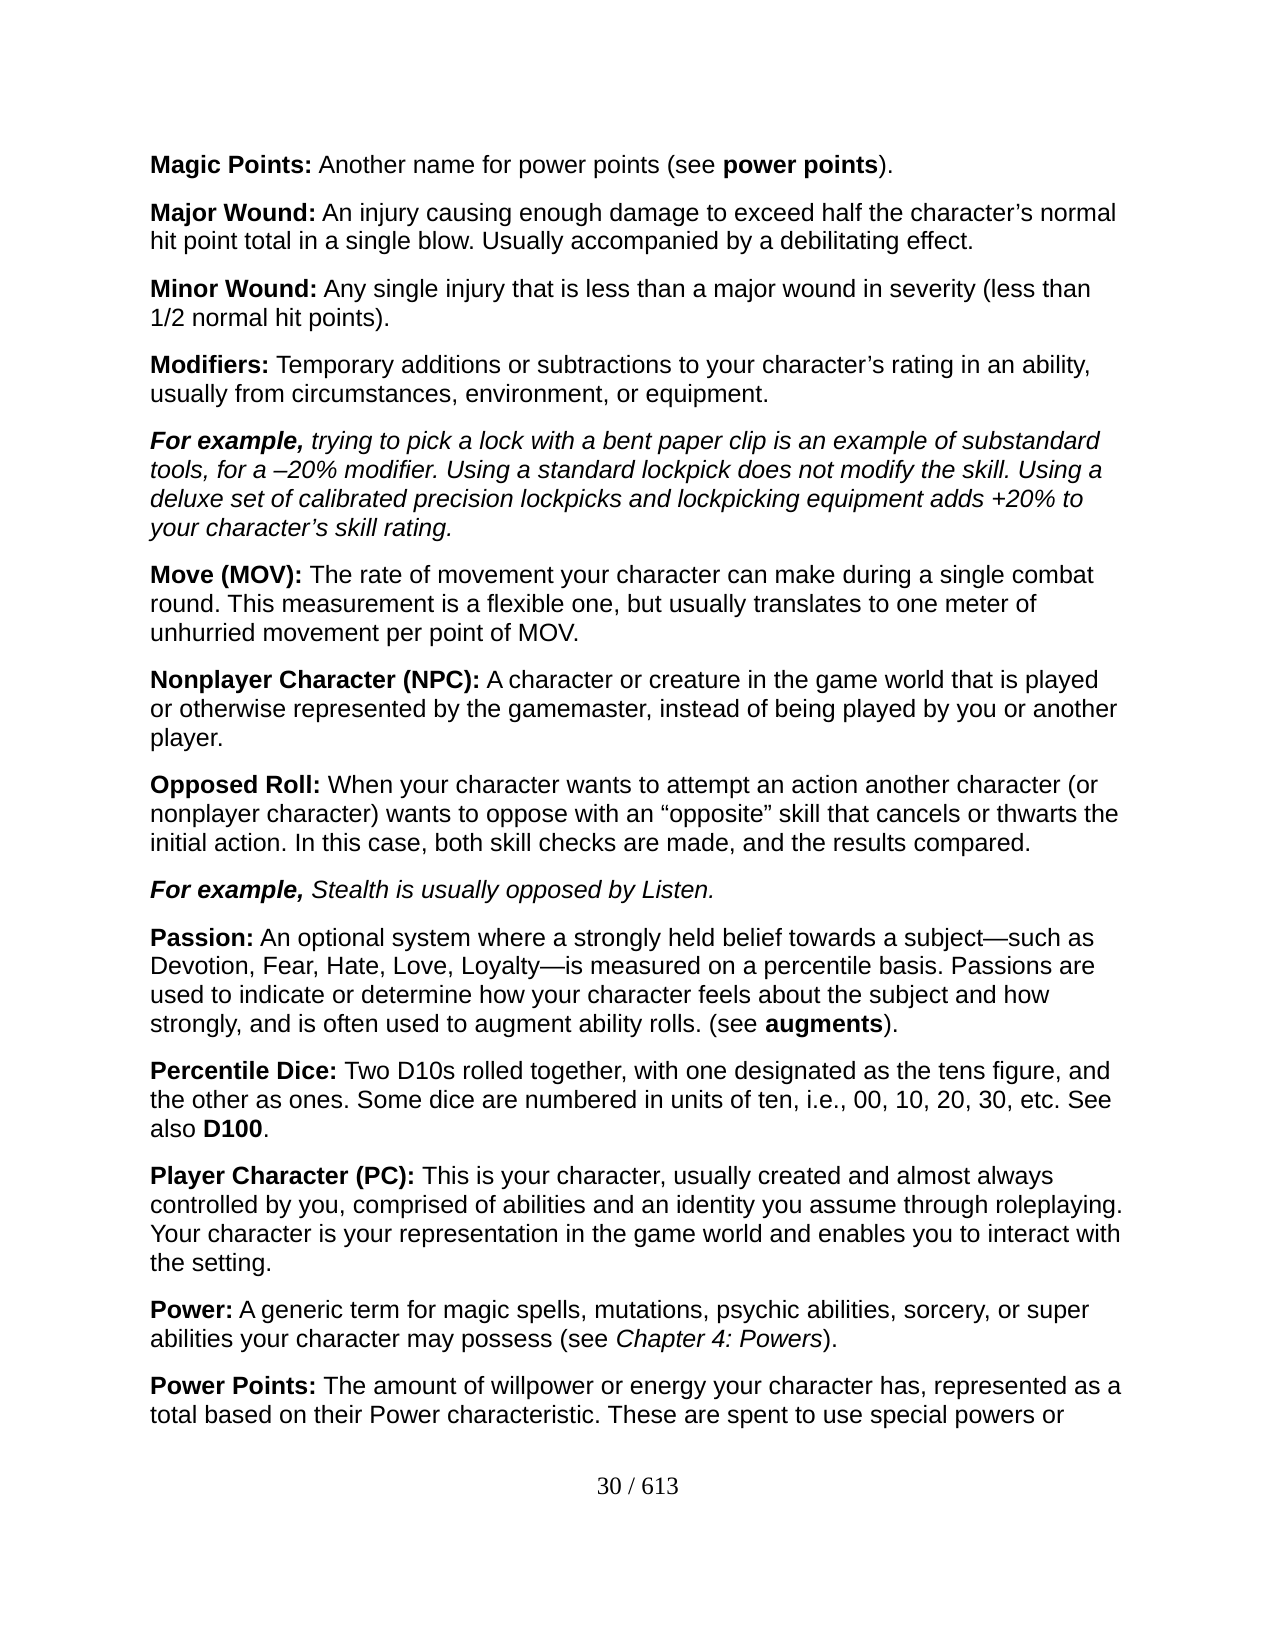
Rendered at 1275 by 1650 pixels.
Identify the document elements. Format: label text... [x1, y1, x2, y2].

text Move (MOV): The rate of movement your character can make during a single combat round. This measurement is a flexible one, but usually translates to one meter of unhurried movement per point of MOV. [150, 560, 1125, 646]
text Nonplayer Character (NPC): A character or creature in the game world that is played or otherwise represented by the gamemaster, instead of being played by you or another player. [150, 665, 1125, 751]
text Major Wound: An injury causing enough damage to exceed half the character’s normal hit point total in a single blow. Usually accompanied by a debilitating effect. [150, 197, 1125, 255]
text Power Points: The amount of willpower or energy your character has, represented as a total based on their Power characteristic. These are spent to use special powers or [150, 1371, 1125, 1429]
text For example, Stealth is usually opposed by Listen. [150, 875, 1125, 904]
text Modifiers: Temporary additions or subtractions to your character’s rating in an ability, usually from circumstances, environment, or equipment. [150, 350, 1125, 407]
text Magic Points: Another name for power points (see power points). [150, 150, 1125, 179]
text Passion: An optional system where a strongly held belief towards a subject—such as Devotion, Fear, Hate, Love, Loyalty—is measured on a percentile basis. Passions are used to indicate or determine how your character feels about the subject and how strongly, and is often used to augment ability rolls. (see augments). [150, 922, 1125, 1037]
text Player Character (PC): This is your character, usually created and almost always controlled by you, comprised of abilities and an identity you assume through roleplaying. Your character is your representation in the game world and enables you to interact with the setting. [150, 1161, 1125, 1276]
text For example, trying to pick a lock with a bent paper clip is an example of substandard tools, for a –20% modifier. Using a standard lockpick does not modify the skill. Using a deluxe set of calibrated precision lockpicks and lockpicking equipment adds +20% to your character’s skill rating. [150, 426, 1125, 541]
text Opposed Roll: When your character wants to attempt an action another character (or nonplayer character) wants to oppose with an “opposite” skill that cancels or thwarts the initial action. In this case, both skill checks are made, and the results compared. [150, 770, 1125, 856]
text Percentile Dice: Two D10s rolled together, with one designated as the tens figure, and the other as ones. Some dice are numbered in units of ten, i.e., 00, 10, 20, 30, etc. See also D100. [150, 1056, 1125, 1142]
text Power: A generic term for magic spells, mutations, psychic abilities, sorcery, or super abilities your character may possess (see Chapter 4: Powers). [150, 1295, 1125, 1352]
text Minor Wound: Any single injury that is less than a major wound in severity (less than 1/2 normal hit points). [150, 274, 1125, 331]
